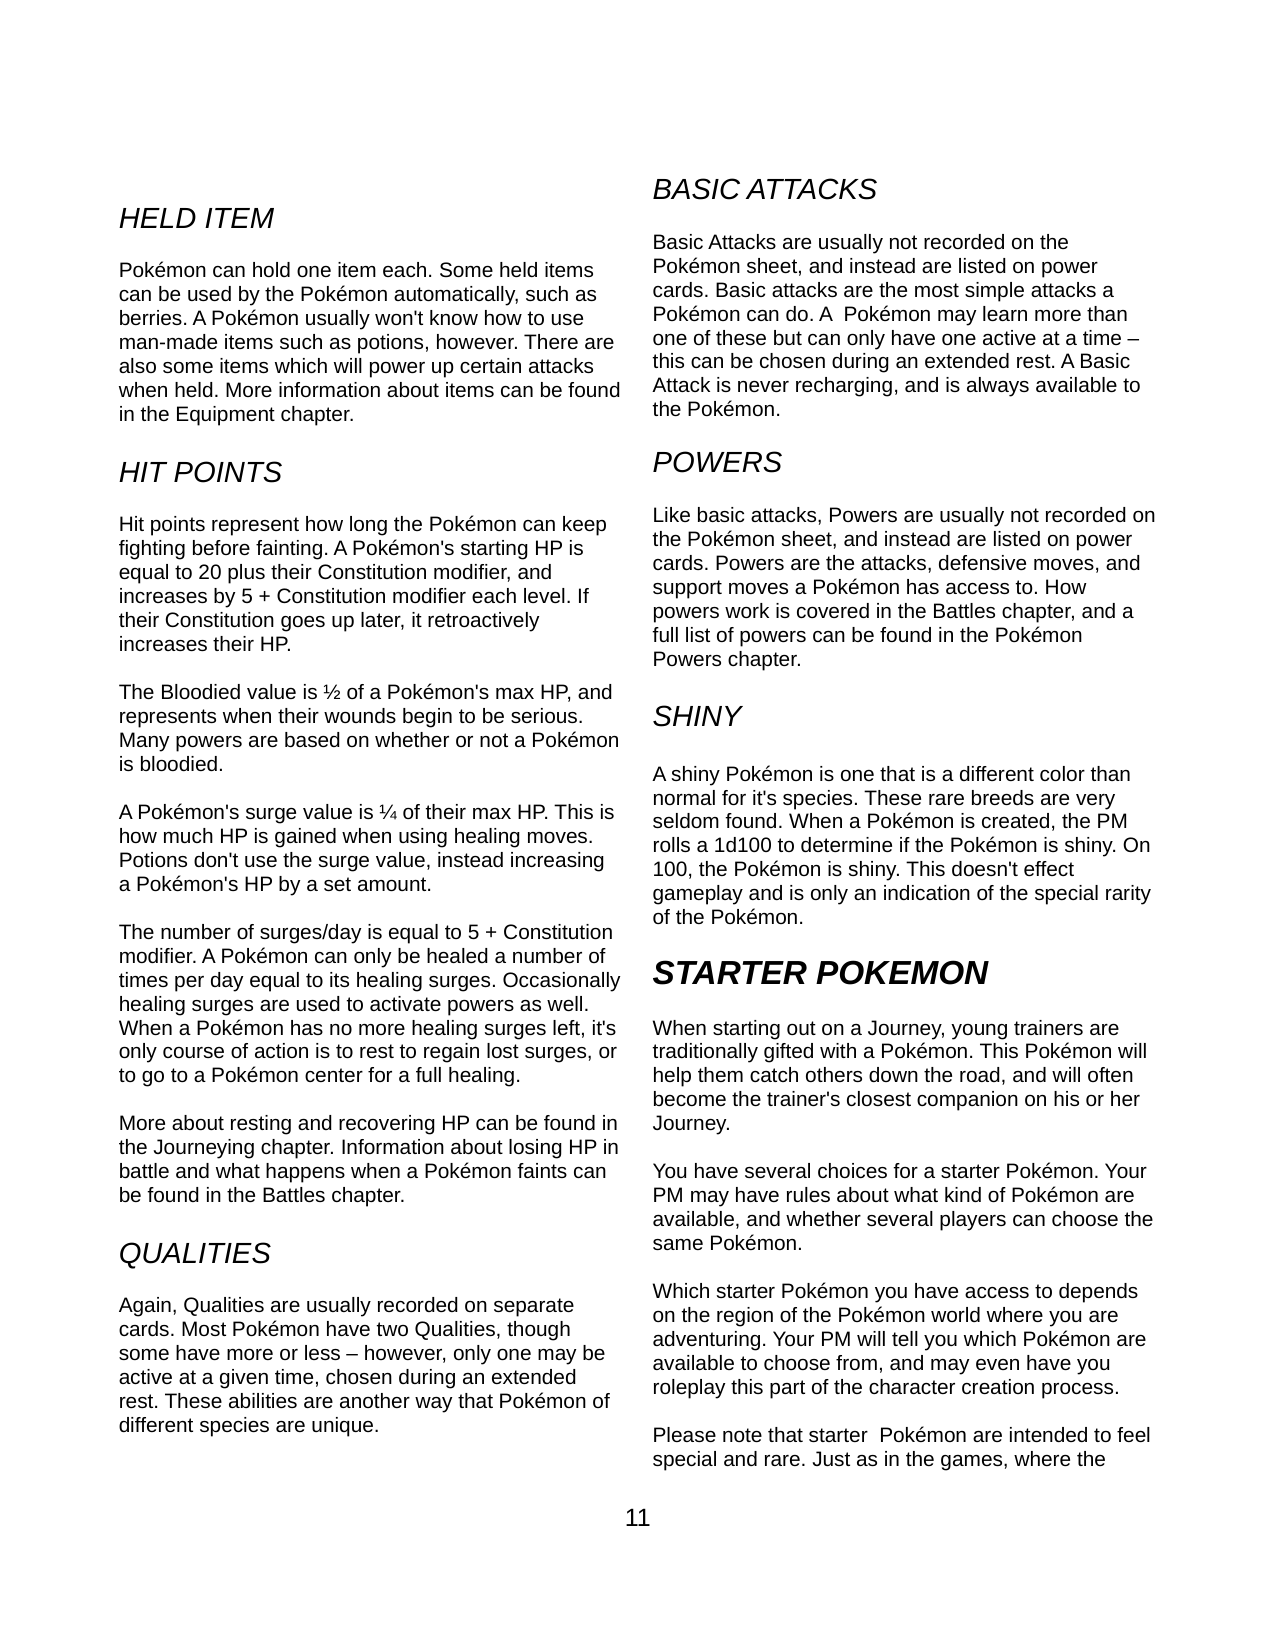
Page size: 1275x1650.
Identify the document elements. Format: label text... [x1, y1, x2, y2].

text When starting out on a Journey, young trainers are traditionally gifted with a Pokémon. This Pokémon will help them catch others down the road, and will often become the trainer's closest companion on his or her Journey. [652, 1015, 1156, 1135]
text Basic Attacks are usually not recorded on the Pokémon sheet, and instead are listed on power cards. Basic attacks are the most simple attacks a Pokémon can do. A Pokémon may learn more than one of these but can only have one active at a time – this can be chosen during an extended rest. A Basic Attack is never recharging, and is always available to the Pokémon. [652, 229, 1156, 421]
text You have several choices for a starter Pokémon. Your PM may have rules about what kind of Pokémon are available, and whether several players can choose the same Pokémon. [652, 1159, 1156, 1255]
subtitle HELD ITEM [118, 201, 622, 234]
subtitle STARTER POKEMON [652, 953, 1156, 991]
subtitle QUALITIES [118, 1236, 622, 1269]
subtitle BASIC ATTACKS [652, 172, 1156, 206]
text The number of surges/day is equal to 5 + Constitution modifier. A Pokémon can only be healed a number of times per day equal to its healing surges. Occasionally healing surges are used to activate powers as well. When a Pokémon has no more healing surges left, it's only course of action is to rest to regain lost surges, or to go to a Pokémon center for a full healing. [118, 919, 622, 1087]
text A shiny Pokémon is one that is a different color than normal for it's species. These rare breeds are very seldom found. When a Pokémon is created, the PM rolls a 1d100 to determine if the Pokémon is shiny. On 100, the Pokémon is shiny. This doesn't effect gameplay and is only an indication of the special rarity of the Pokémon. [652, 761, 1156, 929]
subtitle SHINY [652, 699, 1156, 733]
text Like basic attacks, Powers are usually not recorded on the Pokémon sheet, and instead are listed on power cards. Powers are the attacks, defensive moves, and support moves a Pokémon has access to. How powers work is covered in the Battles chapter, and a full list of powers can be found in the Pokémon Powers chapter. [652, 503, 1156, 670]
text Hit points represent how long the Pokémon can keep fighting before fainting. A Pokémon's starting HP is equal to 20 plus their Constitution modifier, and increases by 5 + Constitution modifier each level. If their Constitution goes up later, it retroactively increases their HP. [118, 512, 622, 656]
text More about resting and recovering HP can be found in the Journeying chapter. Information about losing HP in battle and what happens when a Pokémon faints can be found in the Battles chapter. [118, 1111, 622, 1207]
text Again, Qualities are usually recorded on separate cards. Most Pokémon have two Qualities, though some have more or less – however, only one may be active at a given time, chosen during an extended rest. These abilities are another way that Pokémon of different species are unique. [118, 1293, 622, 1437]
text A Pokémon's surge value is ¼ of their max HP. This is how much HP is gained when using healing moves. Potions don't use the surge value, instead increasing a Pokémon's HP by a set amount. [118, 800, 622, 896]
subtitle POWERS [652, 445, 1156, 479]
subtitle HIT POINTS [118, 455, 622, 488]
text Which starter Pokémon you have access to depends on the region of the Pokémon world where you are adventuring. Your PM will tell you which Pokémon are available to choose from, and may even have you roleplay this part of the character creation process. [652, 1279, 1156, 1399]
text Pokémon can hold one item each. Some held items can be used by the Pokémon automatically, such as berries. A Pokémon usually won't know how to use man-made items such as potions, however. There are also some items which will power up certain attacks when held. More information about items can be found in the Equipment chapter. [118, 258, 622, 426]
text The Bloodied value is ½ of a Pokémon's max HP, and represents when their wounds begin to be serious. Many powers are based on whether or not a Pokémon is bloodied. [118, 680, 622, 776]
text Please note that starter Pokémon are intended to feel special and rare. Just as in the games, where the [652, 1423, 1156, 1471]
